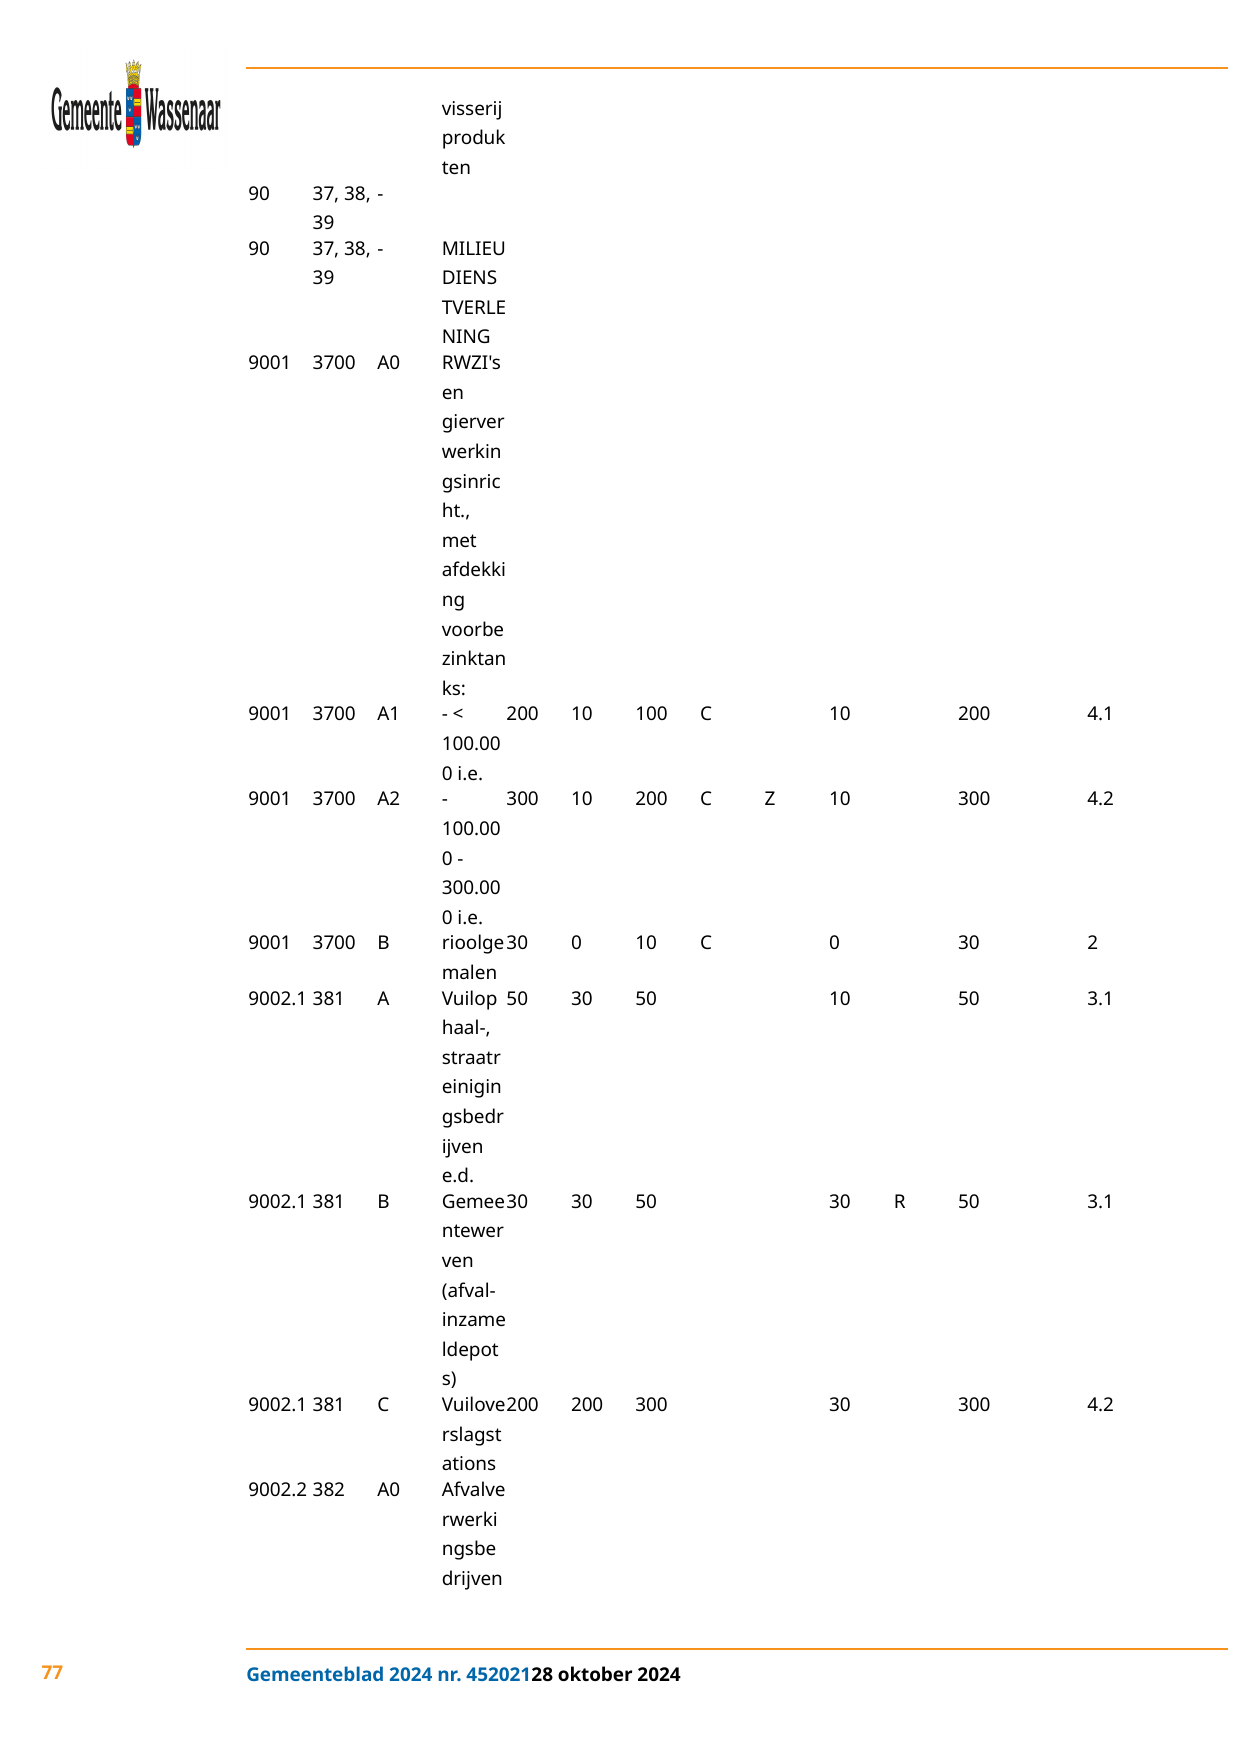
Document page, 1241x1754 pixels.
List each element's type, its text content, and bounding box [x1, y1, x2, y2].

table_cell 9002.1 [248, 1391, 312, 1476]
table_cell 50 [635, 1188, 700, 1391]
table_cell [1087, 235, 1152, 349]
table_cell [1023, 350, 1087, 701]
table_cell [764, 701, 829, 786]
table_cell 10 [571, 786, 635, 929]
table_cell 9002.1 [248, 985, 312, 1188]
table_cell [829, 350, 893, 701]
table_cell 4.1 [1087, 701, 1152, 786]
table_cell [1023, 1391, 1087, 1476]
table_cell 50 [958, 1188, 1022, 1391]
table_cell B [377, 930, 442, 985]
table_cell [1023, 930, 1087, 985]
table_cell [1023, 1476, 1087, 1591]
table_cell Vuiloverslagstations [442, 1391, 506, 1476]
table_cell 3.1 [1087, 1188, 1152, 1391]
table_cell 30 [958, 930, 1022, 985]
table_cell [829, 1476, 893, 1591]
table_cell 0 [829, 930, 893, 985]
table_cell [1023, 786, 1087, 929]
table_cell [958, 1476, 1022, 1591]
table_cell [442, 180, 506, 235]
table_cell 90 [248, 235, 312, 349]
table_cell [894, 180, 958, 235]
table_cell 30 [506, 1188, 571, 1391]
table_cell [894, 350, 958, 701]
table_cell [894, 701, 958, 786]
table_cell 200 [958, 701, 1022, 786]
table_cell C [377, 1391, 442, 1476]
table_cell A1 [377, 701, 442, 786]
table_cell [700, 180, 764, 235]
table_cell 3700 [313, 350, 377, 701]
table_cell [764, 1391, 829, 1476]
table_cell [700, 1476, 764, 1591]
table_cell [635, 1476, 700, 1591]
table_cell 50 [506, 985, 571, 1188]
table_cell Afvalverwerkingsbedrijven [442, 1476, 506, 1591]
table_cell [506, 350, 571, 701]
table_cell Vuilophaal-, straatreinigingsbedrijven e.d. [442, 985, 506, 1188]
table_cell 4.2 [1087, 1391, 1152, 1476]
table_cell [764, 235, 829, 349]
table_cell [764, 95, 829, 180]
table_cell - 100.000 - 300.000 i.e. [442, 786, 506, 929]
table_cell [894, 1476, 958, 1591]
table_cell 200 [571, 1391, 635, 1476]
table_cell 300 [958, 1391, 1022, 1476]
table_cell 9001 [248, 350, 312, 701]
table_cell [700, 350, 764, 701]
table_cell [764, 350, 829, 701]
table_cell 300 [635, 1391, 700, 1476]
table_cell 381 [313, 985, 377, 1188]
table_cell 0 [571, 930, 635, 985]
picture [41, 47, 231, 172]
table_cell 10 [571, 701, 635, 786]
table_cell [635, 180, 700, 235]
table_cell 30 [571, 1188, 635, 1391]
table_cell 9001 [248, 930, 312, 985]
table_cell [700, 235, 764, 349]
table_cell 3.1 [1087, 985, 1152, 1188]
table_cell 300 [958, 786, 1022, 929]
table_cell 37, 38, 39 [313, 180, 377, 235]
table_cell [764, 1188, 829, 1391]
table_cell C [700, 701, 764, 786]
table_cell [571, 350, 635, 701]
table_cell [313, 95, 377, 180]
table_cell 10 [635, 930, 700, 985]
table_cell [700, 1188, 764, 1391]
table_cell visserijprodukten [442, 95, 506, 180]
table_cell [635, 235, 700, 349]
table_cell [377, 95, 442, 180]
table_cell 382 [313, 1476, 377, 1591]
table_cell [958, 350, 1022, 701]
table_cell 200 [506, 1391, 571, 1476]
table_cell [1023, 235, 1087, 349]
table_cell rioolgemalen [442, 930, 506, 985]
table_cell 30 [829, 1391, 893, 1476]
table_cell [894, 786, 958, 929]
table_cell B [377, 1188, 442, 1391]
table_cell 10 [829, 985, 893, 1188]
table_cell [829, 180, 893, 235]
table_cell [1023, 180, 1087, 235]
table_cell [894, 985, 958, 1188]
table_cell [1087, 350, 1152, 701]
table_cell [1087, 95, 1152, 180]
table_cell [635, 95, 700, 180]
table_cell A2 [377, 786, 442, 929]
table_cell [958, 235, 1022, 349]
table_cell [764, 180, 829, 235]
table_cell [700, 985, 764, 1188]
table_cell [829, 235, 893, 349]
table_cell [700, 95, 764, 180]
table_cell [1087, 180, 1152, 235]
table_cell [958, 180, 1022, 235]
table_cell [958, 95, 1022, 180]
table_cell 37, 38, 39 [313, 235, 377, 349]
table_cell A0 [377, 1476, 442, 1591]
table_cell Gemeentewerven (afval-inzameldepots) [442, 1188, 506, 1391]
table_cell [1023, 95, 1087, 180]
table_cell Z [764, 786, 829, 929]
table_cell 2 [1087, 930, 1152, 985]
table_cell 300 [506, 786, 571, 929]
table_cell [506, 95, 571, 180]
table_cell 9002.2 [248, 1476, 312, 1591]
table_cell [764, 985, 829, 1188]
table_cell RWZI's en gierverwerkingsinricht., met afdekking voorbezinktanks: [442, 350, 506, 701]
table_cell 9001 [248, 701, 312, 786]
table_cell R [894, 1188, 958, 1391]
table_cell 9002.1 [248, 1188, 312, 1391]
table_cell [764, 930, 829, 985]
table_cell A0 [377, 350, 442, 701]
table_cell [506, 180, 571, 235]
table_cell [764, 1476, 829, 1591]
table_cell C [700, 786, 764, 929]
table_cell [571, 95, 635, 180]
table_cell [1023, 985, 1087, 1188]
table_cell [1087, 1476, 1152, 1591]
table_cell [635, 350, 700, 701]
table_cell 3700 [313, 930, 377, 985]
table_cell 30 [506, 930, 571, 985]
table_cell [571, 180, 635, 235]
table_cell [894, 1391, 958, 1476]
table_cell [506, 235, 571, 349]
table_cell C [700, 930, 764, 985]
table_cell [1023, 1188, 1087, 1391]
table_cell [248, 95, 312, 180]
table_cell [894, 930, 958, 985]
table_cell [700, 1391, 764, 1476]
table_cell 3700 [313, 701, 377, 786]
table_cell 100 [635, 701, 700, 786]
table_cell 9001 [248, 786, 312, 929]
table_cell [571, 235, 635, 349]
table_cell A [377, 985, 442, 1188]
table_cell 50 [958, 985, 1022, 1188]
table_cell 200 [506, 701, 571, 786]
table_cell - < 100.000 i.e. [442, 701, 506, 786]
table_cell - [377, 180, 442, 235]
table_cell 10 [829, 786, 893, 929]
table_cell 30 [571, 985, 635, 1188]
table_cell MILIEUDIENSTVERLENING [442, 235, 506, 349]
table_cell - [377, 235, 442, 349]
table_cell 90 [248, 180, 312, 235]
table_cell 10 [829, 701, 893, 786]
table_cell [506, 1476, 571, 1591]
table_cell 200 [635, 786, 700, 929]
table_cell 381 [313, 1391, 377, 1476]
table_cell 381 [313, 1188, 377, 1391]
table_cell [894, 95, 958, 180]
table_cell [1023, 701, 1087, 786]
table_cell 3700 [313, 786, 377, 929]
table_cell 30 [829, 1188, 893, 1391]
table_cell [894, 235, 958, 349]
table_cell 4.2 [1087, 786, 1152, 929]
table_cell 50 [635, 985, 700, 1188]
table_cell [829, 95, 893, 180]
table_cell [571, 1476, 635, 1591]
